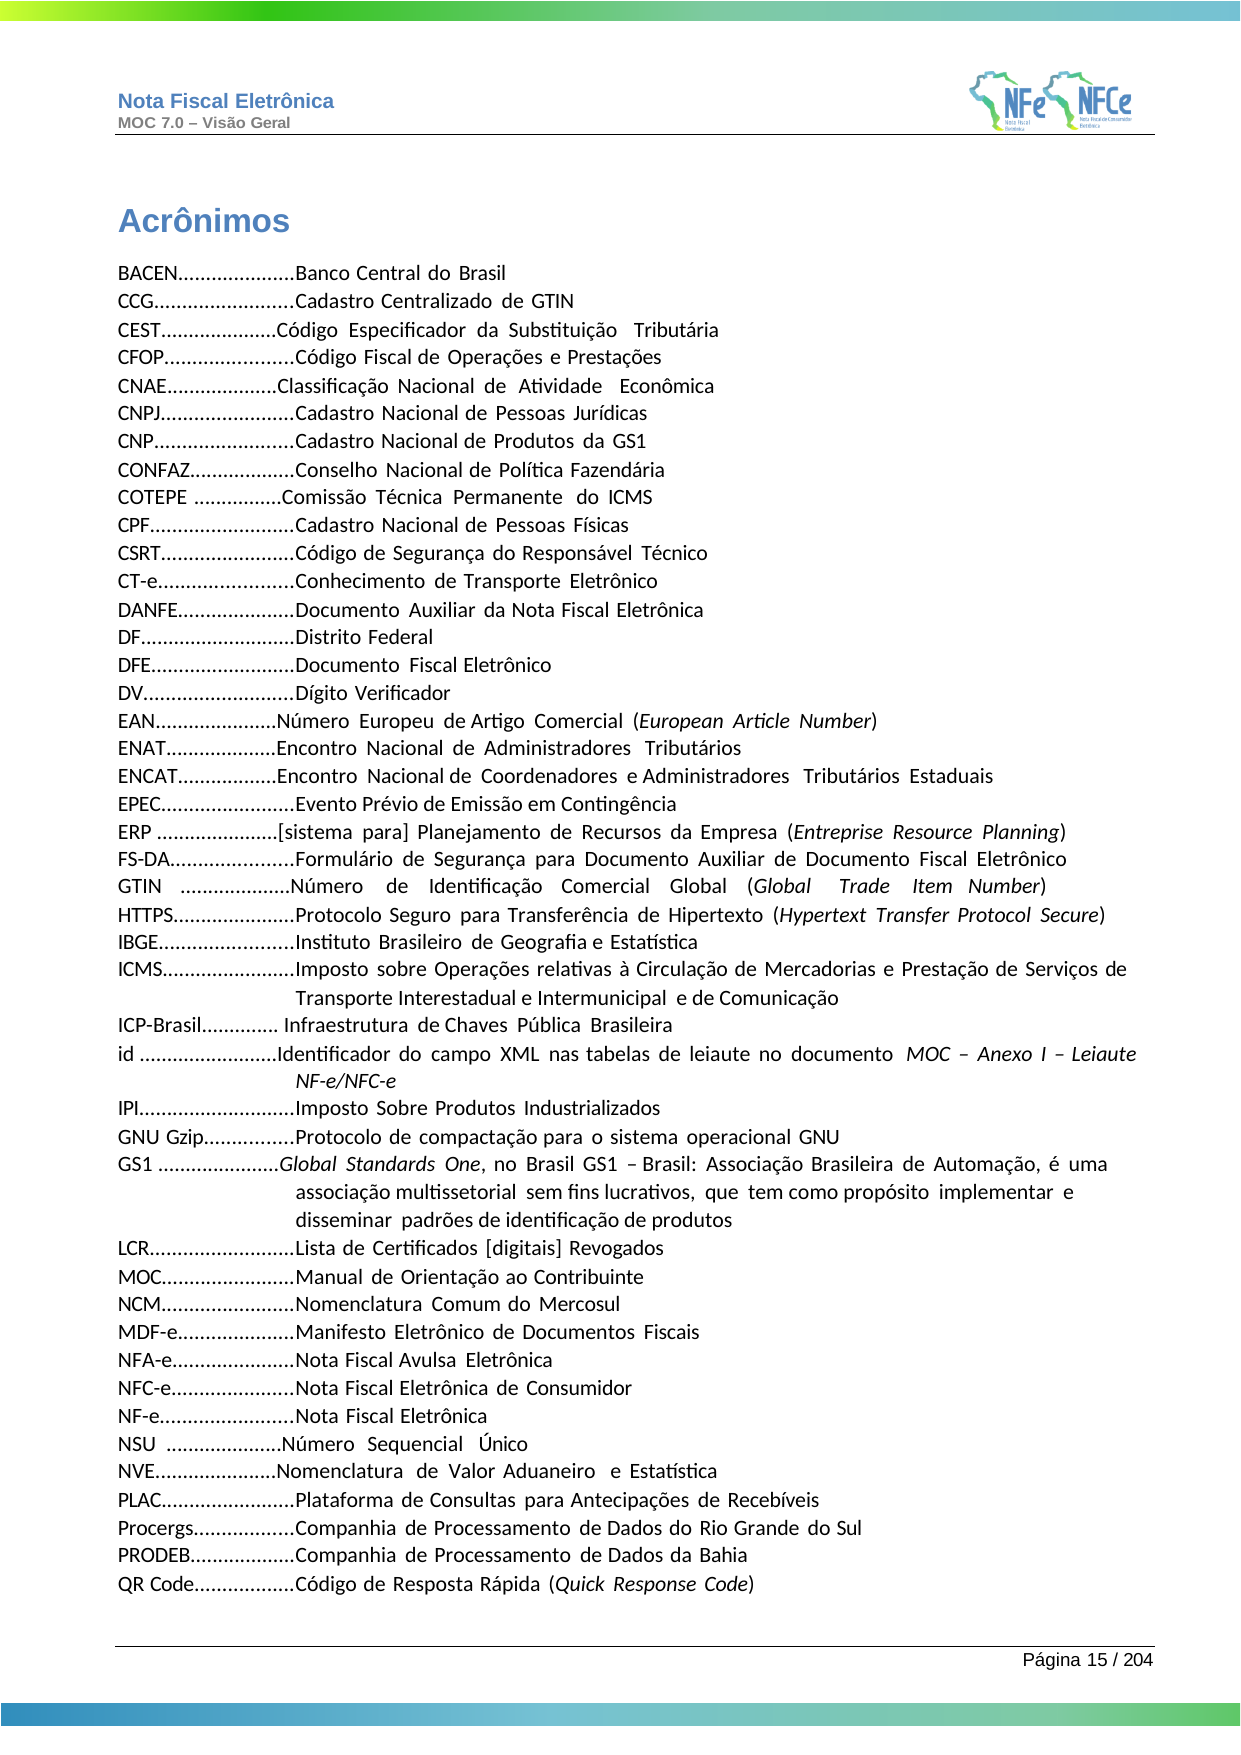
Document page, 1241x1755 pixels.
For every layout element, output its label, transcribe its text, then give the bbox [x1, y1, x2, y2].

text DFE Documento Fiscal Eletrônico [118, 651, 1199, 677]
text PRODEB Companhia de Processamento de Dados da Bahia [118, 1541, 1199, 1568]
text LCR Lista de Certificados [digitais] Revogados [118, 1234, 1199, 1261]
text MDF-e Manifesto Eletrônico de Documentos Fiscais [118, 1318, 1199, 1344]
text id .........................Identificador do campo XML nas tabelas de leiaute no documento MOC – Anexo I – Leiaute NF-e/NFC-e [118, 1040, 1140, 1094]
text CEST.....................Código Especificador da Substituição Tributária [118, 316, 1199, 342]
text GNU Gzip Protocolo de compactação para o sistema operacional GNU [118, 1123, 1199, 1150]
text CSRT Código de Segurança do Responsável Técnico [118, 539, 1199, 566]
text CNAE....................Classificação Nacional de Atividade Econômica [118, 372, 1199, 399]
text NSU .....................Número Sequencial Único [118, 1430, 1199, 1457]
text NVE......................Nomenclatura de Valor Aduaneiro e Estatística [118, 1458, 1199, 1484]
text NCM Nomenclatura Comum do Mercosul [118, 1290, 1199, 1317]
text GS1 ......................Global Standards One, no Brasil GS1 – Brasil: Associação Brasileira de Automação, é uma associação multissetorial sem fins lucrativos, que tem como propósito implementar e disseminar padrões de identificação de produtos [118, 1151, 1113, 1233]
text Procergs Companhia de Processamento de Dados do Rio Grande do Sul [118, 1514, 1199, 1541]
text BACEN Banco Central do Brasil [118, 259, 1199, 286]
text MOC Manual de Orientação ao Contribuinte [118, 1263, 1199, 1289]
text DF Distrito Federal [118, 623, 1199, 650]
subtitle Acrônimos [118, 202, 1199, 240]
text ERP ......................[sistema para] Planejamento de Recursos da Empresa (Entreprise Resource Planning) FS-DA Formulário de Segurança para Documento Auxiliar de Documento Fiscal Eletrônico [118, 818, 1081, 872]
text ENCAT..................Encontro Nacional de Coordenadores e Administradores Tributários Estaduais EPEC Evento Prévio de Emissão em Contingência [118, 762, 1018, 816]
text PLAC Plataforma de Consultas para Antecipações de Recebíveis [118, 1486, 1199, 1513]
text NFA-e Nota Fiscal Avulsa Eletrônica [118, 1346, 1199, 1373]
text DANFE Documento Auxiliar da Nota Fiscal Eletrônica [118, 596, 1199, 622]
text ICMS Imposto sobre Operações relativas à Circulação de Mercadorias e Prestação de Serviços de [118, 956, 1199, 982]
text IPI Imposto Sobre Produtos Industrializados [118, 1094, 1199, 1121]
text CPF Cadastro Nacional de Pessoas Físicas [118, 511, 1199, 537]
text DV Dígito Verificador [118, 679, 1199, 706]
text Transporte Interestadual e Intermunicipal e de Comunicação ICP-Brasil.............. Infraestrutura de Chaves Pública Brasileira [118, 984, 860, 1038]
text NFC-e Nota Fiscal Eletrônica de Consumidor [118, 1374, 1199, 1401]
text IBGE Instituto Brasileiro de Geografia e Estatística [118, 929, 1199, 955]
text COTEPE ................Comissão Técnica Permanente do ICMS [118, 483, 1199, 510]
text CNP Cadastro Nacional de Produtos da GS1 [118, 427, 1199, 454]
text CFOP Código Fiscal de Operações e Prestações [118, 343, 1199, 370]
text CONFAZ Conselho Nacional de Política Fazendária [118, 456, 1199, 482]
text CCG Cadastro Centralizado de GTIN [118, 287, 1199, 314]
text QR Code Código de Resposta Rápida (Quick Response Code) [118, 1570, 1199, 1597]
text GTIN ....................Número de Identificação Comercial Global (Global Trade Item Number) HTTPS Protocolo Seguro para Transferência de Hipertexto (Hypertext Transfer Protocol Secure) [118, 873, 1113, 928]
text EAN......................Número Europeu de Artigo Comercial (European Article Number) ENAT....................Encontro Nacional de Administradores Tributários [118, 707, 1018, 761]
text NF-e Nota Fiscal Eletrônica [118, 1403, 1199, 1429]
text CNPJ Cadastro Nacional de Pessoas Jurídicas [118, 399, 1199, 426]
text CT-e Conhecimento de Transporte Eletrônico [118, 567, 1199, 594]
